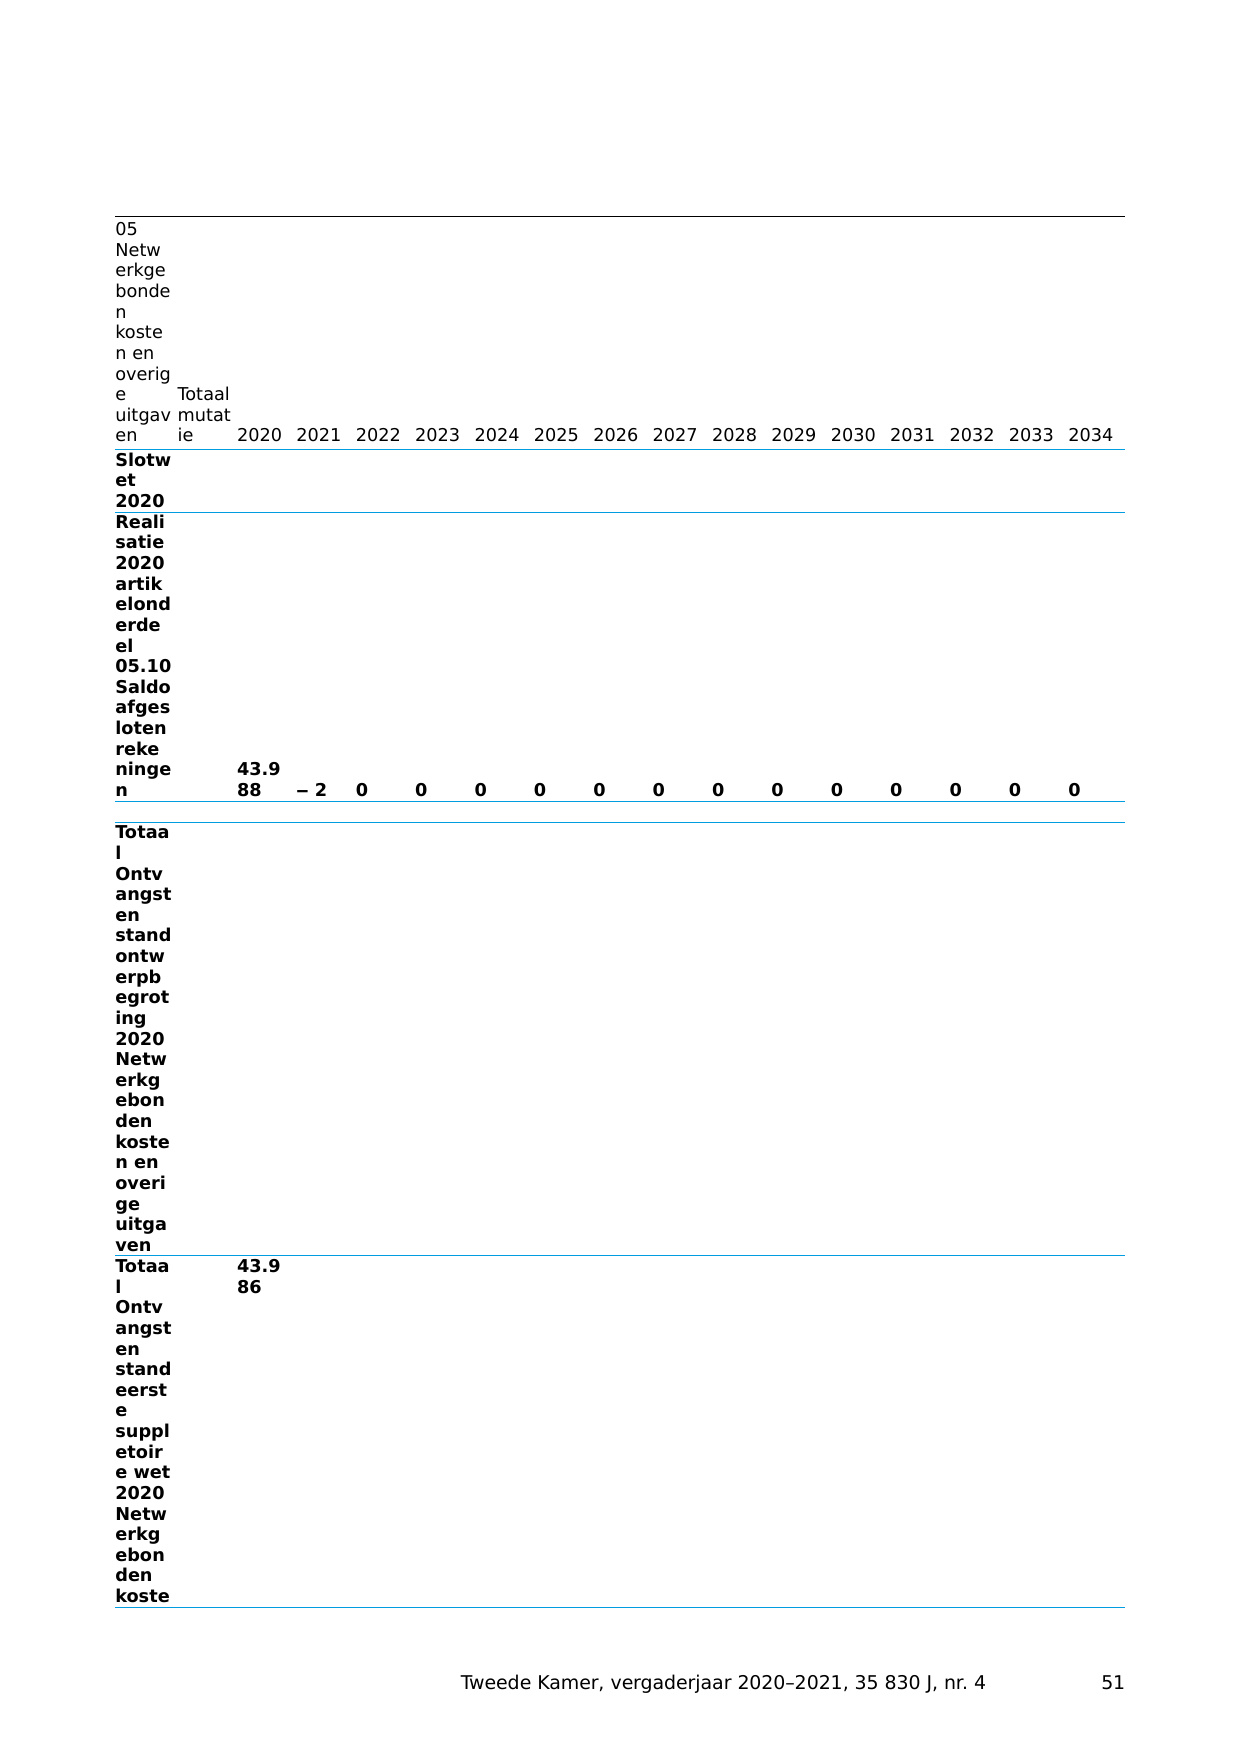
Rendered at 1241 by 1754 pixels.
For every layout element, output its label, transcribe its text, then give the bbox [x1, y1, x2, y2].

table_cell [650, 802, 709, 822]
table_cell [115, 802, 174, 822]
table_cell [353, 1256, 412, 1607]
table_cell [887, 802, 946, 822]
table_cell [531, 1256, 590, 1607]
table_cell 0 [768, 513, 828, 801]
table_cell 2021 [293, 217, 353, 449]
table_cell [471, 823, 531, 1255]
table_cell 2027 [650, 217, 709, 449]
table_cell [887, 1256, 946, 1607]
table_cell 2029 [768, 217, 828, 449]
table_cell 0 [650, 513, 709, 801]
table_cell [946, 450, 1006, 511]
table_cell 2033 [1006, 217, 1065, 449]
table_cell [1065, 823, 1125, 1255]
table_cell 2034 [1065, 217, 1125, 449]
table_cell [828, 823, 887, 1255]
table_cell [709, 823, 768, 1255]
table_cell [412, 450, 471, 511]
table_cell 05 Netwerkgebonden kosten en overige uitgaven [115, 217, 174, 449]
table_cell [471, 1256, 531, 1607]
table_cell 0 [531, 513, 590, 801]
table_cell [293, 1256, 353, 1607]
table_cell [175, 450, 234, 511]
table_cell [768, 1256, 828, 1607]
table_cell [946, 1256, 1006, 1607]
table_cell [828, 450, 887, 511]
table_cell 2028 [709, 217, 768, 449]
table_cell 2031 [887, 217, 946, 449]
table_cell 0 [412, 513, 471, 801]
table_cell [709, 450, 768, 511]
table_cell Totaal Ontvangsten stand eerste suppletoire wet 2020 Netwerkgebonden koste [115, 1256, 174, 1607]
table_cell [175, 802, 234, 822]
table_cell 2025 [531, 217, 590, 449]
table_cell [946, 823, 1006, 1255]
table_cell [412, 823, 471, 1255]
table_cell [1006, 1256, 1065, 1607]
table_cell [709, 802, 768, 822]
table_cell 43.986 [234, 1256, 293, 1607]
table_cell [1065, 1256, 1125, 1607]
table_cell 2020 [234, 217, 293, 449]
table_cell ‒ 2 [293, 513, 353, 801]
table_cell [828, 802, 887, 822]
table_cell [293, 802, 353, 822]
table_cell [1006, 823, 1065, 1255]
table_cell [887, 450, 946, 511]
table_cell [531, 802, 590, 822]
table_cell [175, 513, 234, 801]
table_cell [1006, 450, 1065, 511]
table_header Tabel 5 [115, 191, 1125, 216]
table_cell [175, 823, 234, 1255]
table_cell [293, 823, 353, 1255]
table_cell 0 [353, 513, 412, 801]
table_cell 0 [709, 513, 768, 801]
table_cell 0 [828, 513, 887, 801]
table_cell [234, 823, 293, 1255]
table_cell 0 [946, 513, 1006, 801]
table_cell 0 [1065, 513, 1125, 801]
table_cell [590, 802, 649, 822]
table_cell [293, 450, 353, 511]
table_cell [650, 450, 709, 511]
table_cell [768, 823, 828, 1255]
table_cell 0 [590, 513, 649, 801]
table_cell 2026 [590, 217, 649, 449]
table_cell [175, 1256, 234, 1607]
table_cell [650, 1256, 709, 1607]
table_cell Totaal Ontvangsten stand ontwerpbegroting 2020 Netwerkgebonden kosten en overige uitgaven [115, 823, 174, 1255]
table_cell 2030 [828, 217, 887, 449]
table_cell [590, 1256, 649, 1607]
table_cell [353, 450, 412, 511]
table_cell [1065, 802, 1125, 822]
table_cell [234, 802, 293, 822]
table_cell [1065, 450, 1125, 511]
table_cell [768, 450, 828, 511]
table_cell 2032 [946, 217, 1006, 449]
table_cell [946, 802, 1006, 822]
table_cell [828, 1256, 887, 1607]
table_cell [234, 450, 293, 511]
table_cell [1006, 802, 1065, 822]
table_cell [590, 823, 649, 1255]
table_cell 2022 [353, 217, 412, 449]
table_cell [768, 802, 828, 822]
table_cell Realisatie 2020 artikelonderdeel 05.10 Saldo afgesloten rekeningen [115, 513, 174, 801]
table_cell [650, 823, 709, 1255]
table_cell [353, 823, 412, 1255]
table_cell [590, 450, 649, 511]
table_cell [709, 1256, 768, 1607]
table_cell [531, 450, 590, 511]
table_cell Slotwet 2020 [115, 450, 174, 511]
table_cell 0 [887, 513, 946, 801]
table_cell [471, 450, 531, 511]
table_cell [531, 823, 590, 1255]
table_cell 2023 [412, 217, 471, 449]
table_cell 0 [1006, 513, 1065, 801]
table_cell 43.988 [234, 513, 293, 801]
table_cell [887, 823, 946, 1255]
table_cell [353, 802, 412, 822]
table_cell 0 [471, 513, 531, 801]
table_cell [412, 1256, 471, 1607]
table_cell [471, 802, 531, 822]
table_cell Totaal mutatie [175, 217, 234, 449]
table_cell [412, 802, 471, 822]
table_cell 2024 [471, 217, 531, 449]
